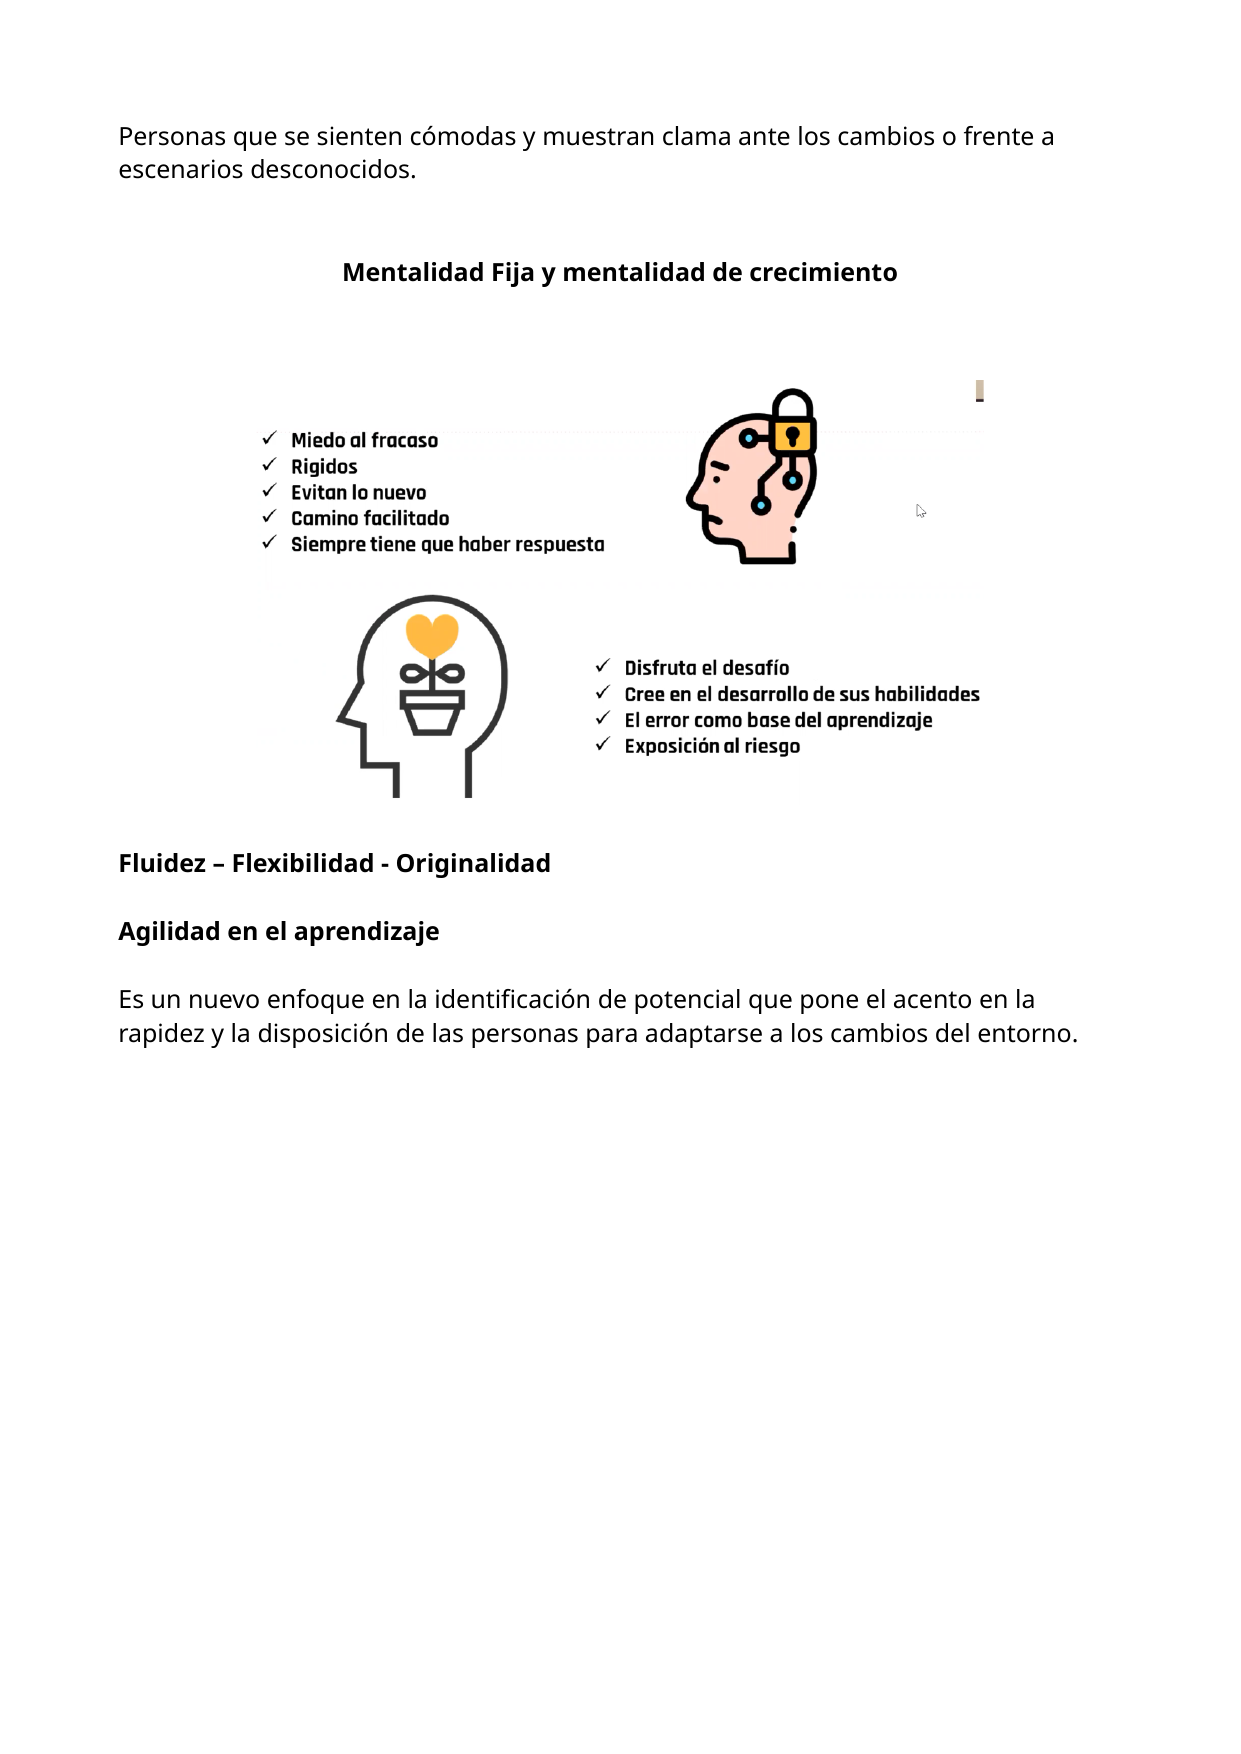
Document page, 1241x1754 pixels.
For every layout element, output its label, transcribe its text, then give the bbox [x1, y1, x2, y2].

text Agilidad en el aprendizaje [118, 914, 1122, 948]
picture [256, 380, 984, 805]
text Personas que se sienten cómodas y muestran clama ante los cambios o frente a escenarios desconocidos. [118, 118, 1122, 186]
text Fluidez – Flexibilidad - Originalidad [118, 357, 1122, 880]
text Es un nuevo enfoque en la identificación de potencial que pone el acento en la rapidez y la disposición de las personas para adaptarse a los cambios del entorno. [118, 982, 1122, 1050]
text Mentalidad Fija y mentalidad de crecimiento [118, 254, 1122, 288]
